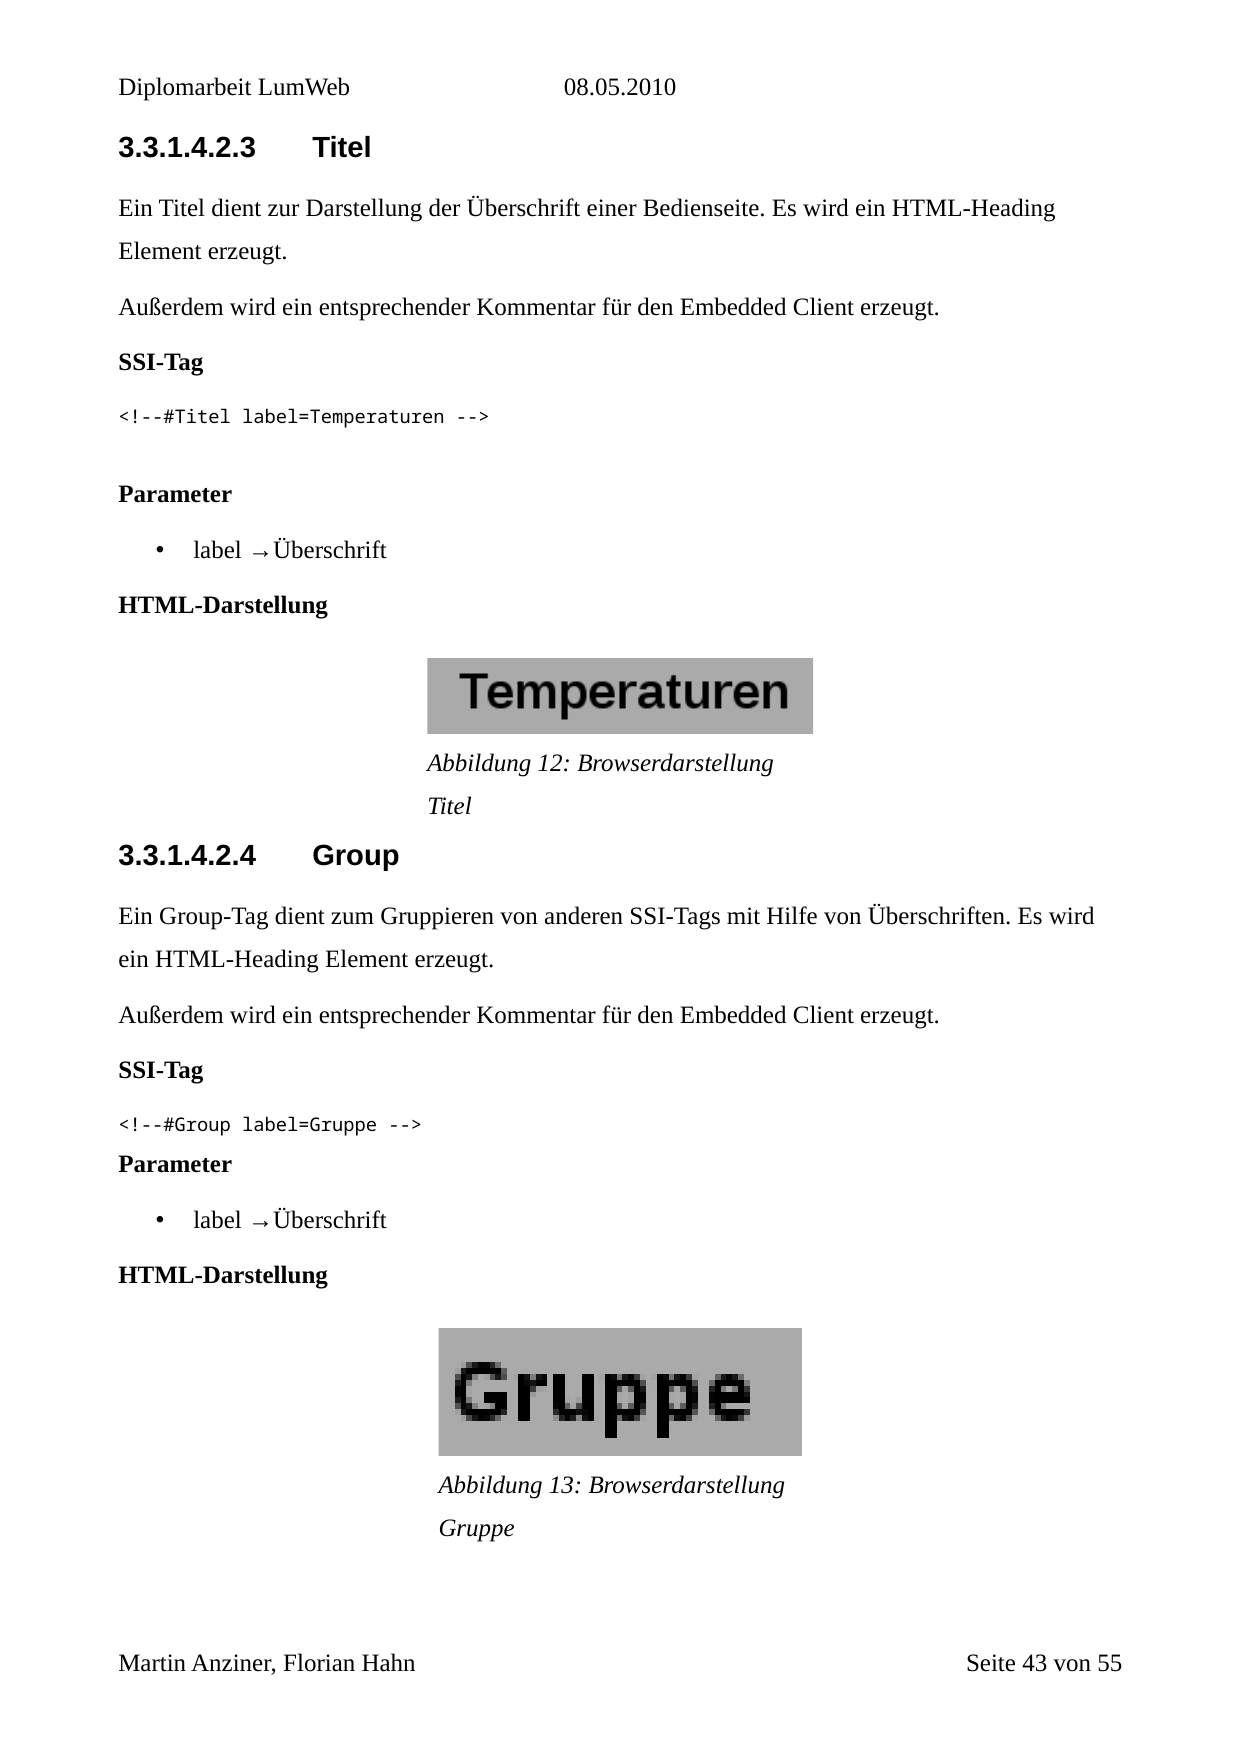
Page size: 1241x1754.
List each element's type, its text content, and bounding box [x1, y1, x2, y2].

subtitle Group [118, 838, 1122, 872]
list label →Überschrift [156, 1205, 1122, 1233]
text Parameter [118, 1149, 1122, 1178]
text Ein Group-Tag dient zum Gruppieren von anderen SSI-Tags mit Hilfe von Überschriften. Es wird ein HTML-Heading Element erzeugt. [118, 901, 1122, 973]
text SSI-Tag [118, 347, 1122, 376]
text Parameter [118, 479, 1122, 508]
picture [427, 658, 814, 734]
text <!--#Titel label=Temperaturen --> [118, 403, 1122, 428]
text <!--#Group label=Gruppe --> [118, 1111, 1122, 1136]
picture [438, 1328, 802, 1456]
text Abbildung 12: Browserdarstellung Titel [427, 734, 813, 820]
text HTML-Darstellung [118, 591, 1122, 619]
text SSI-Tag [118, 1055, 1122, 1084]
subtitle Titel [118, 130, 1122, 164]
text HTML-Darstellung [118, 1260, 1122, 1289]
text Abbildung 13: Browserdarstellung Gruppe [438, 1456, 802, 1542]
list label →Überschrift [156, 535, 1122, 564]
text Außerdem wird ein entsprechender Kommentar für den Embedded Client erzeugt. [118, 1000, 1122, 1028]
text Ein Titel dient zur Darstellung der Überschrift einer Bedienseite. Es wird ein HTML-Heading Element erzeugt. [118, 193, 1122, 265]
text Außerdem wird ein entsprechender Kommentar für den Embedded Client erzeugt. [118, 292, 1122, 320]
